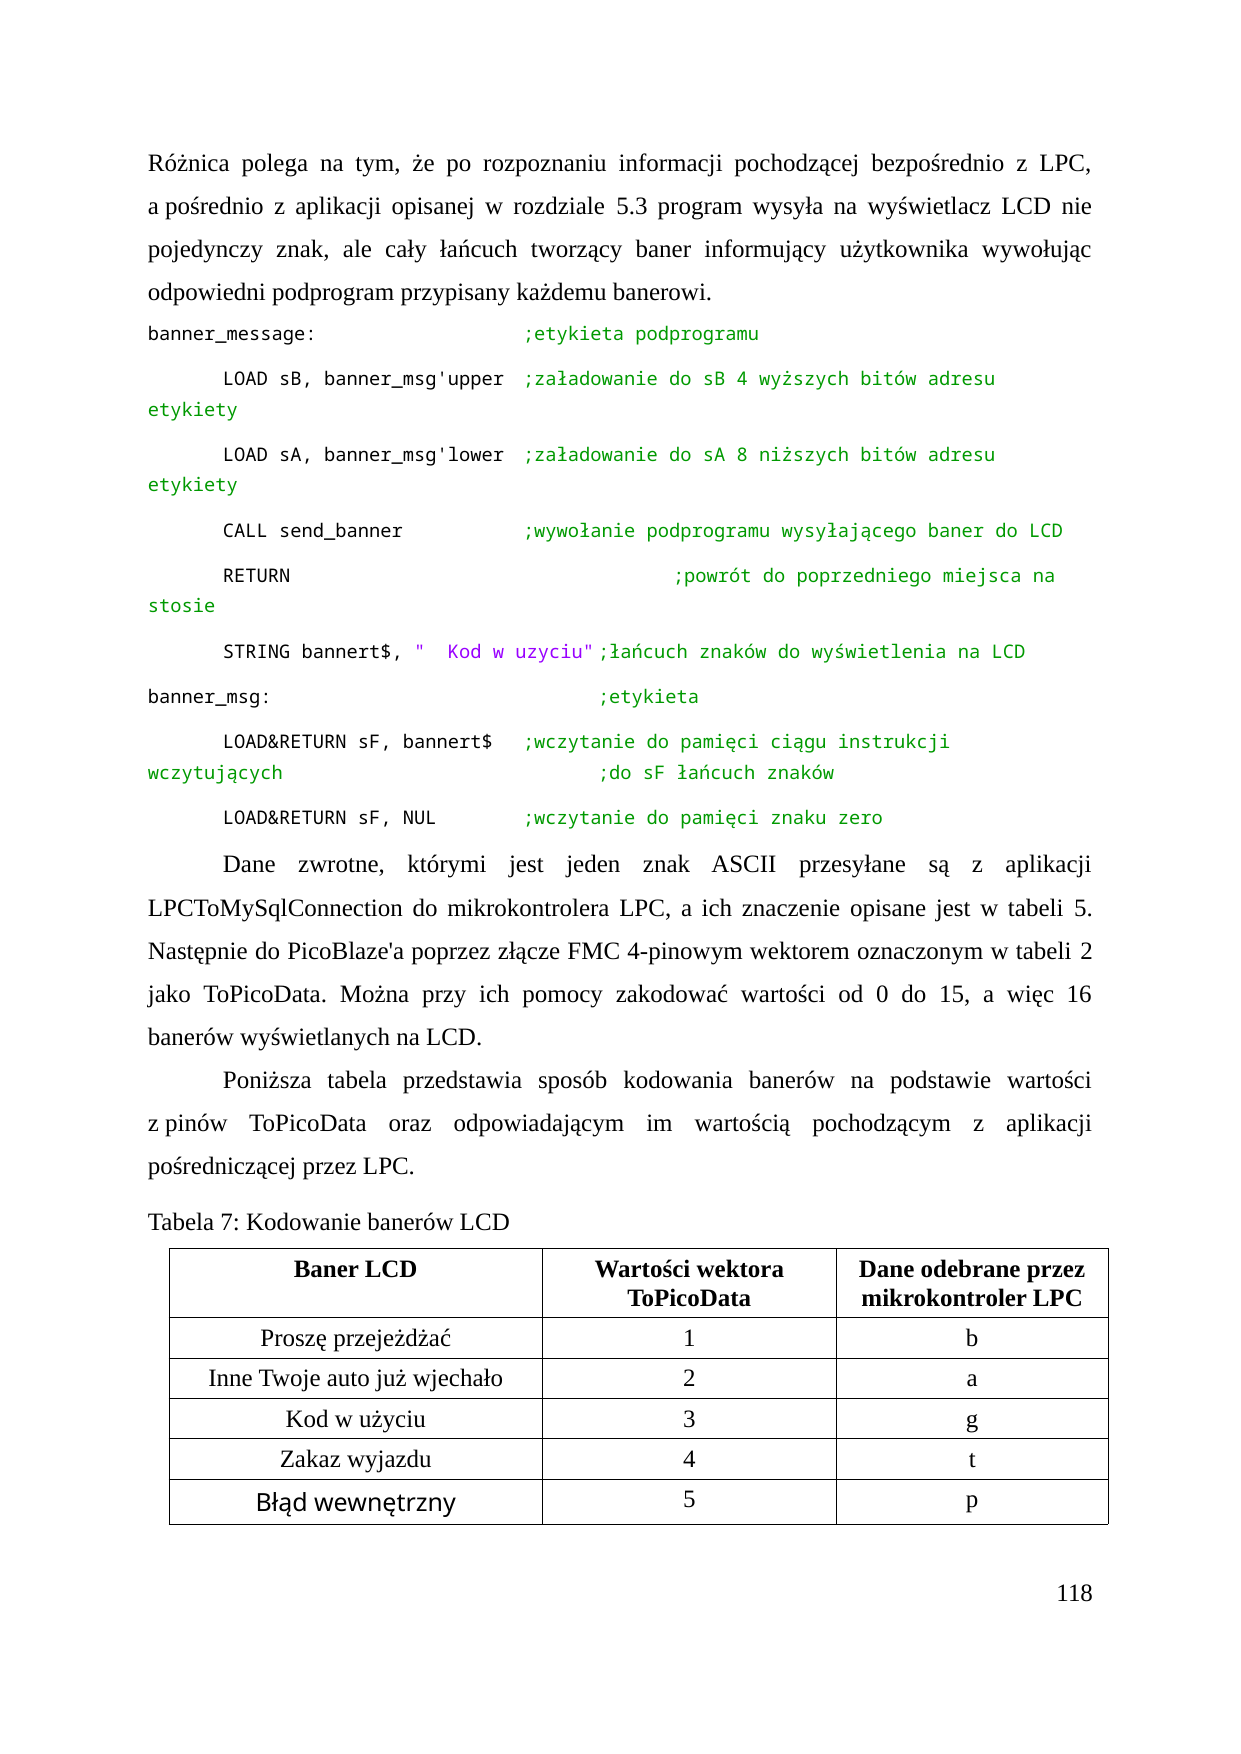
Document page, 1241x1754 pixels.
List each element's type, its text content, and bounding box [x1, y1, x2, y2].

table_header Baner LCD [170, 1249, 542, 1317]
table_header Dane odebrane przez mikrokontroler LPC [837, 1249, 1108, 1317]
text banner_msg: ;etykieta [148, 683, 1093, 709]
table_cell Błąd wewnętrzny [170, 1480, 542, 1524]
text Różnica polega na tym, że po rozpoznaniu informacji pochodzącej bezpośrednio z LPC, a pośrednio z aplikacji opisanej w rozdziale 5.3 program wysyła na wyświetlacz LCD nie pojedynczy znak, ale cały łańcuch tworzący baner informujący użytkownika wywołując odpowiedni podprogram przypisany każdemu banerowi. [148, 148, 1093, 306]
table_cell p [837, 1480, 1108, 1524]
table_cell 1 [543, 1318, 836, 1358]
table_cell 4 [543, 1439, 836, 1478]
table_cell Proszę przejeżdżać [170, 1318, 542, 1358]
table_header Wartości wektora ToPicoData [543, 1249, 836, 1317]
table_cell b [837, 1318, 1108, 1358]
table_cell 5 [543, 1480, 836, 1524]
table_cell 2 [543, 1359, 836, 1398]
text LOAD sB, banner_msg'upper ;załadowanie do sB 4 wyższych bitów adresu etykiety [148, 365, 1093, 421]
text Poniższa tabela przedstawia sposób kodowania banerów na podstawie wartości z pinów ToPicoData oraz odpowiadającym im wartością pochodzącym z aplikacji pośredniczącej przez LPC. [148, 1065, 1093, 1180]
text banner_message: ;etykieta podprogramu [148, 320, 1093, 346]
table_cell 3 [543, 1399, 836, 1438]
text CALL send_banner ;wywołanie podprogramu wysyłającego baner do LCD [148, 517, 1093, 542]
table_cell Zakaz wyjazdu [170, 1439, 542, 1478]
text Dane zwrotne, którymi jest jeden znak ASCII przesyłane są z aplikacji LPCToMySqlConnection do mikrokontrolera LPC, a ich znaczenie opisane jest w tabeli 5. Następnie do PicoBlaze'a poprzez złącze FMC 4-pinowym wektorem oznaczonym w tabeli 2 jako ToPicoData. Można przy ich pomocy zakodować wartości od 0 do 15, a więc 16 banerów wyświetlanych na LCD. [148, 849, 1093, 1051]
table_cell t [837, 1439, 1108, 1478]
text Tabela 7: Kodowanie banerów LCD [148, 1207, 1093, 1236]
table_cell Kod w użyciu [170, 1399, 542, 1438]
text RETURN ;powrót do poprzedniego miejsca na stosie [148, 562, 1093, 618]
text LOAD&RETURN sF, NUL ;wczytanie do pamięci znaku zero [148, 804, 1093, 830]
text LOAD sA, banner_msg'lower ;załadowanie do sA 8 niższych bitów adresu etykiety [148, 441, 1093, 497]
text LOAD&RETURN sF, bannert$ ;wczytanie do pamięci ciągu instrukcji wczytujących ;do sF łańcuch znaków [148, 728, 1093, 784]
text STRING bannert$, " Kod w uzyciu" ;łańcuch znaków do wyświetlenia na LCD [148, 638, 1093, 663]
table_cell Inne Twoje auto już wjechało [170, 1359, 542, 1398]
table_cell g [837, 1399, 1108, 1438]
table_cell a [837, 1359, 1108, 1398]
